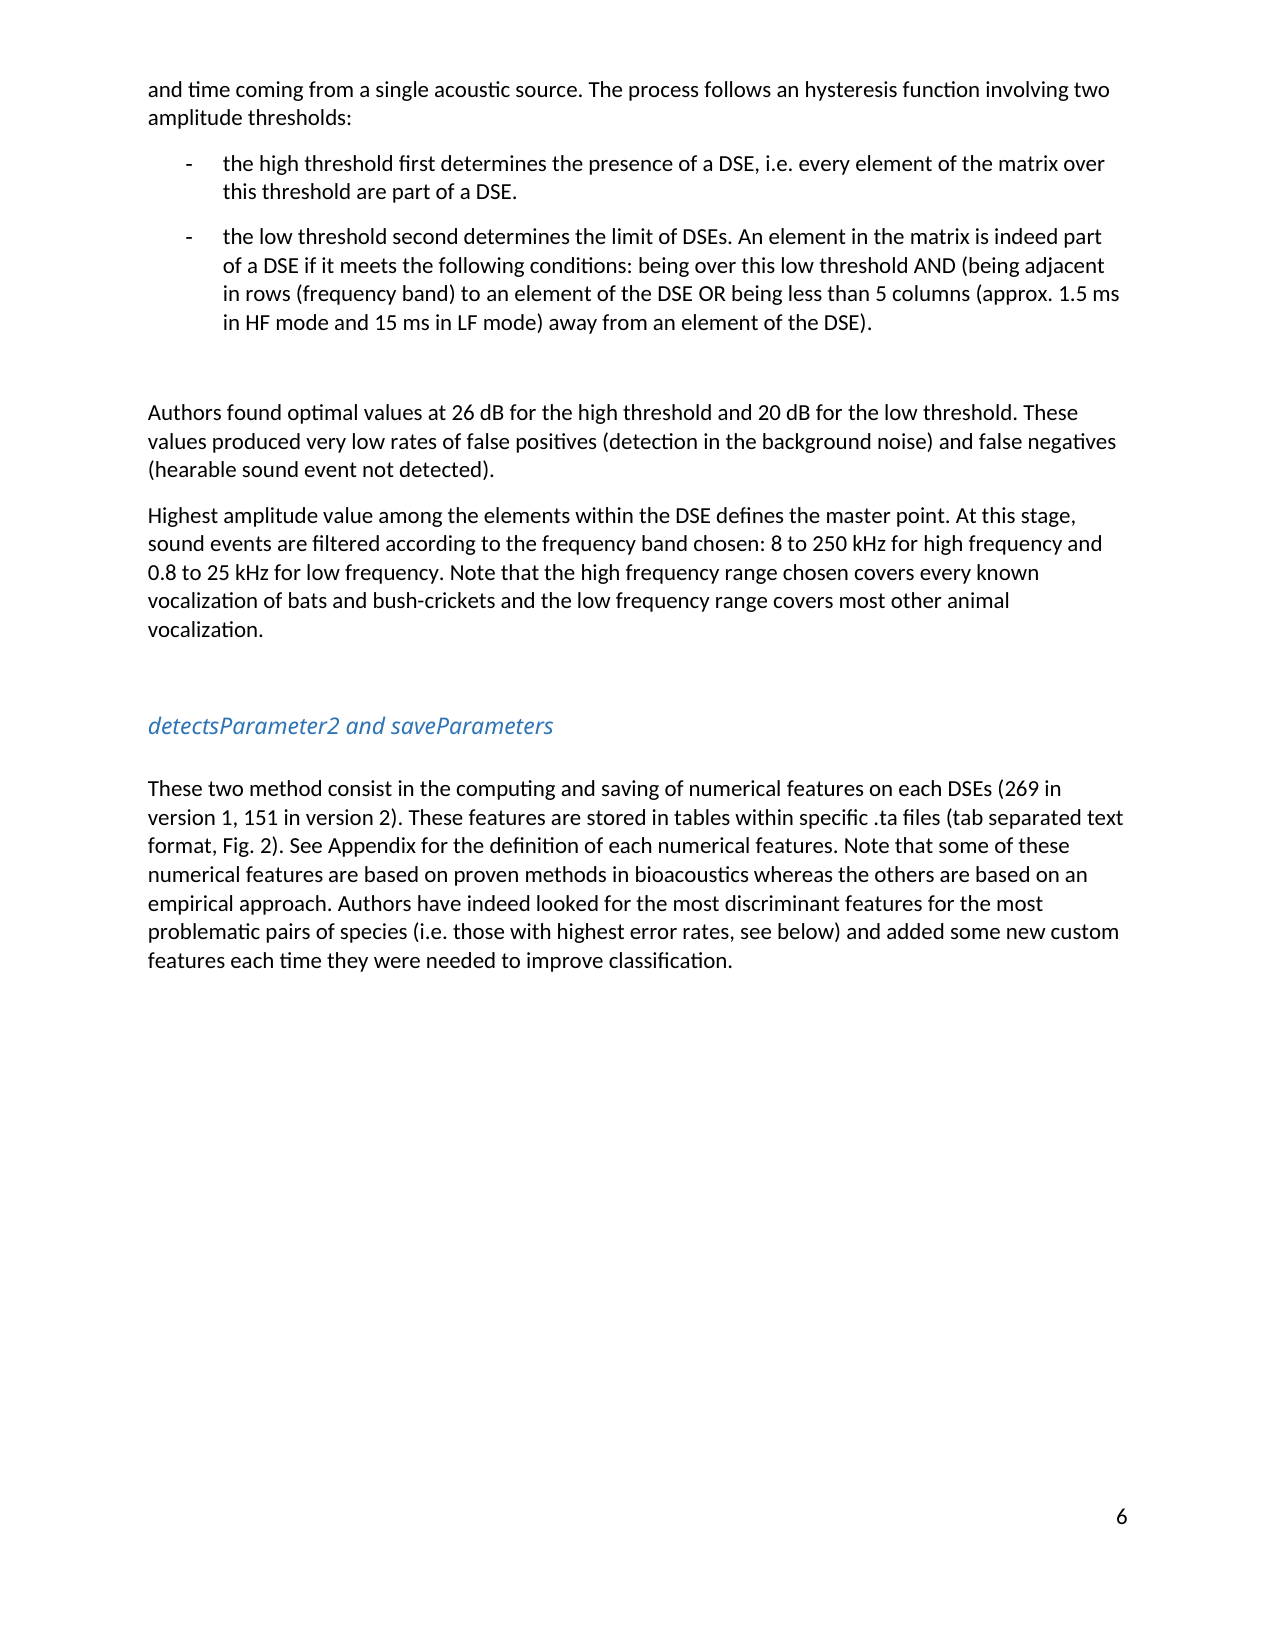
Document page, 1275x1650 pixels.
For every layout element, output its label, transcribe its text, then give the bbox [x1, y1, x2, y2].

text Highest amplitude value among the elements within the DSE defines the master point. At this stage, sound events are filtered according to the frequency band chosen: 8 to 250 kHz for high frequency and 0.8 to 25 kHz for low frequency. Note that the high frequency range chosen covers every known vocalization of bats and bush-crickets and the low frequency range covers most other animal vocalization. [148, 501, 1127, 643]
subtitle detectsParameter2 and saveParameters [148, 709, 1127, 741]
text These two method consist in the computing and saving of numerical features on each DSEs (269 in version 1, 151 in version 2). These features are stored in tables within specific .ta files (tab separated text format, Fig. 2). See Appendix for the definition of each numerical features. Note that some of these numerical features are based on proven methods in bioacoustics whereas the others are based on an empirical approach. Authors have indeed looked for the most discriminant features for the most problematic pairs of species (i.e. those with highest error rates, see below) and added some new custom features each time they were needed to improve classification. [148, 774, 1127, 974]
text Authors found optimal values at 26 dB for the high threshold and 20 dB for the low threshold. These values produced very low rates of false positives (detection in the background noise) and false negatives (hearable sound event not detected). [148, 398, 1127, 484]
text and time coming from a single acoustic source. The process follows an hysteresis function involving two amplitude thresholds: [148, 75, 1127, 132]
list the low threshold second determines the limit of DSEs. An element in the matrix is indeed part of a DSE if it meets the following conditions: being over this low threshold AND (being adjacent in rows (frequency band) to an element of the DSE OR being less than 5 columns (approx. 1.5 ms in HF mode and 15 ms in LF mode) away from an element of the DSE). [185, 222, 1127, 336]
list the high threshold first determines the presence of a DSE, i.e. every element of the matrix over this threshold are part of a DSE. [185, 149, 1127, 205]
